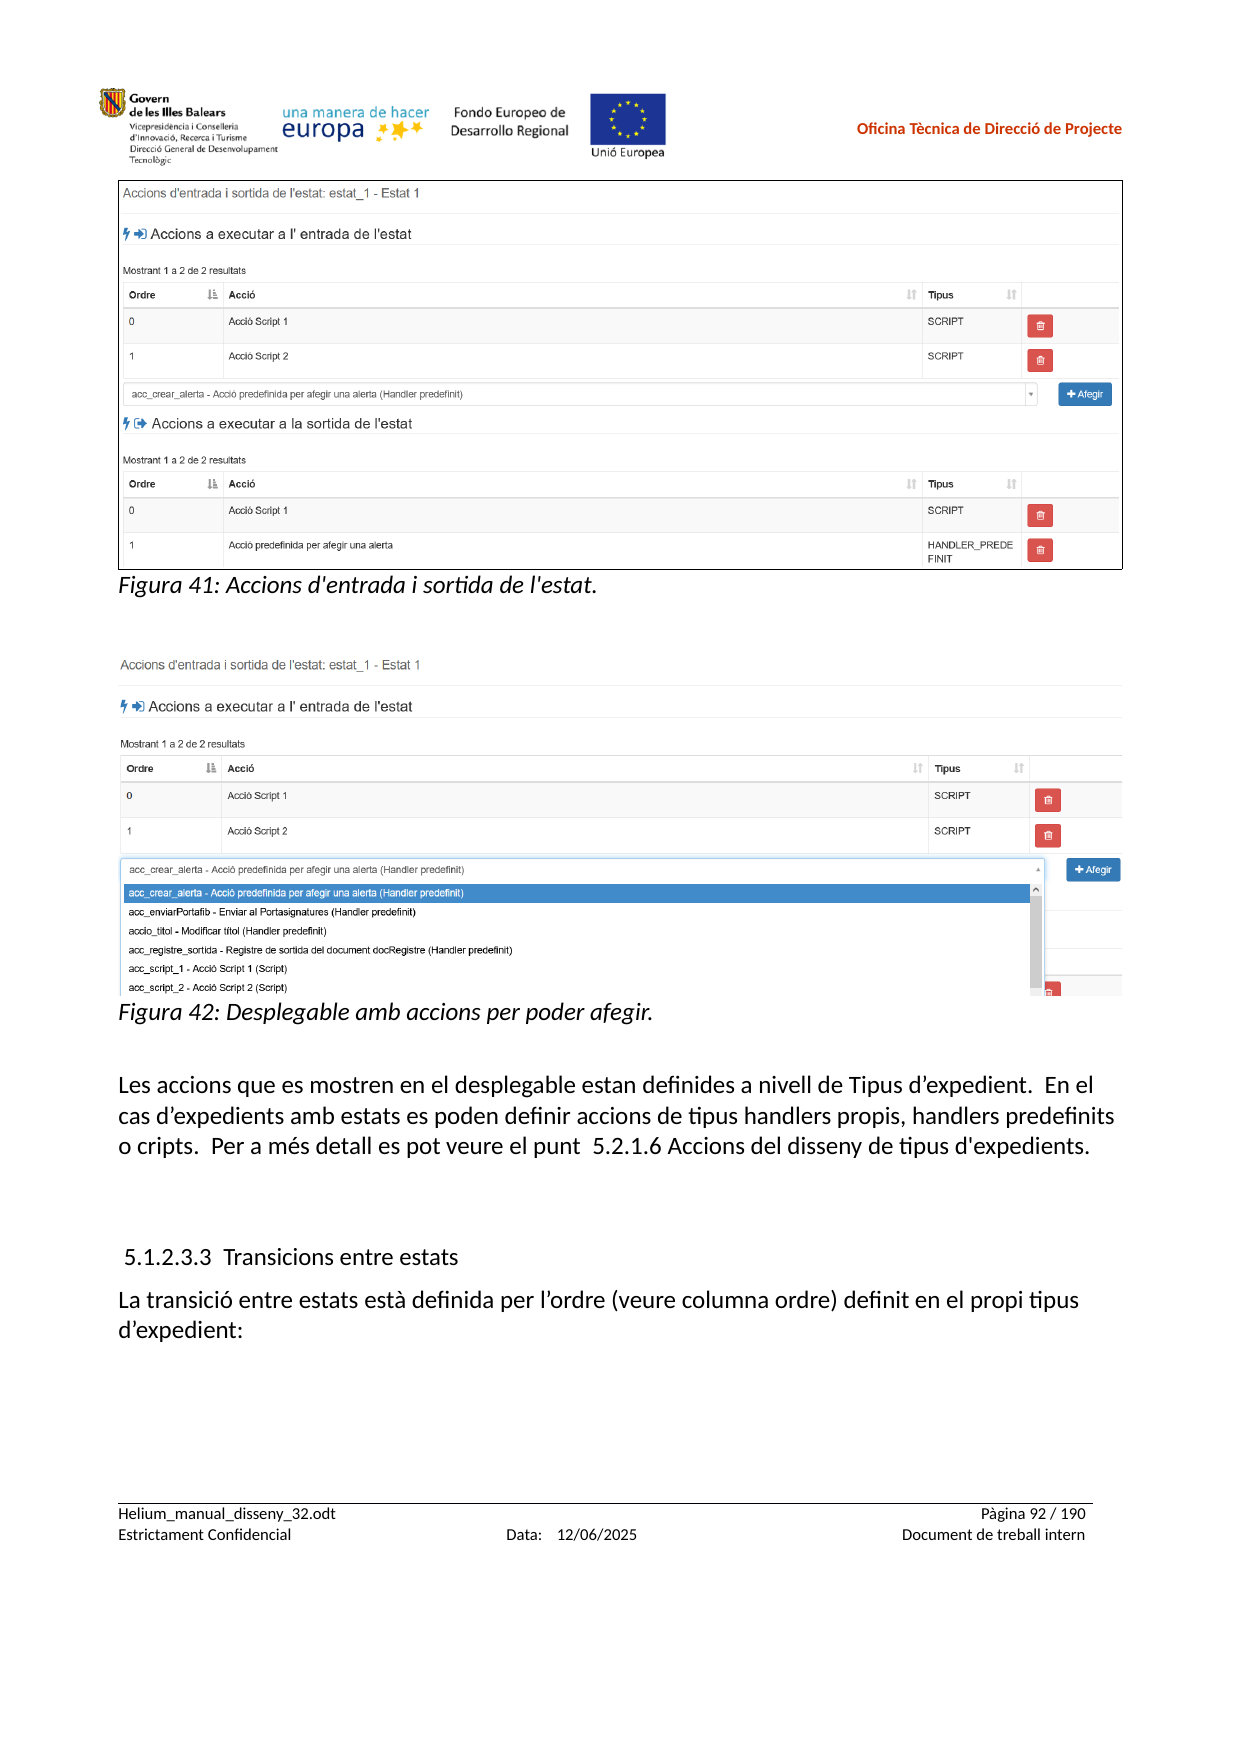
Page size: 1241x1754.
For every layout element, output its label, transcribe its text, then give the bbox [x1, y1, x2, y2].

picture [118, 655, 1123, 996]
picture [121, 183, 1119, 567]
subtitle Transicions entre estats [118, 1241, 1122, 1272]
text La transició entre estats està definida per l’ordre (veure columna ordre) definit en el propi tipus d’expedient: [118, 1284, 1122, 1345]
picture [99, 87, 668, 166]
text Figura 42: Desplegable amb accions per poder afegir. [118, 996, 1122, 1026]
text [119, 181, 1122, 569]
text Figura 41: Accions d'entrada i sortida de l'estat. [118, 570, 1122, 600]
text Les accions que es mostren en el desplegable estan definides a nivell de Tipus d’expedient. En el cas d’expedients amb estats es poden definir accions de tipus handlers propis, handlers predefinits o cripts. Per a més detall es pot veure el punt 5.2.1.6Accions del disseny de tipus d'expedients. [118, 1069, 1122, 1161]
